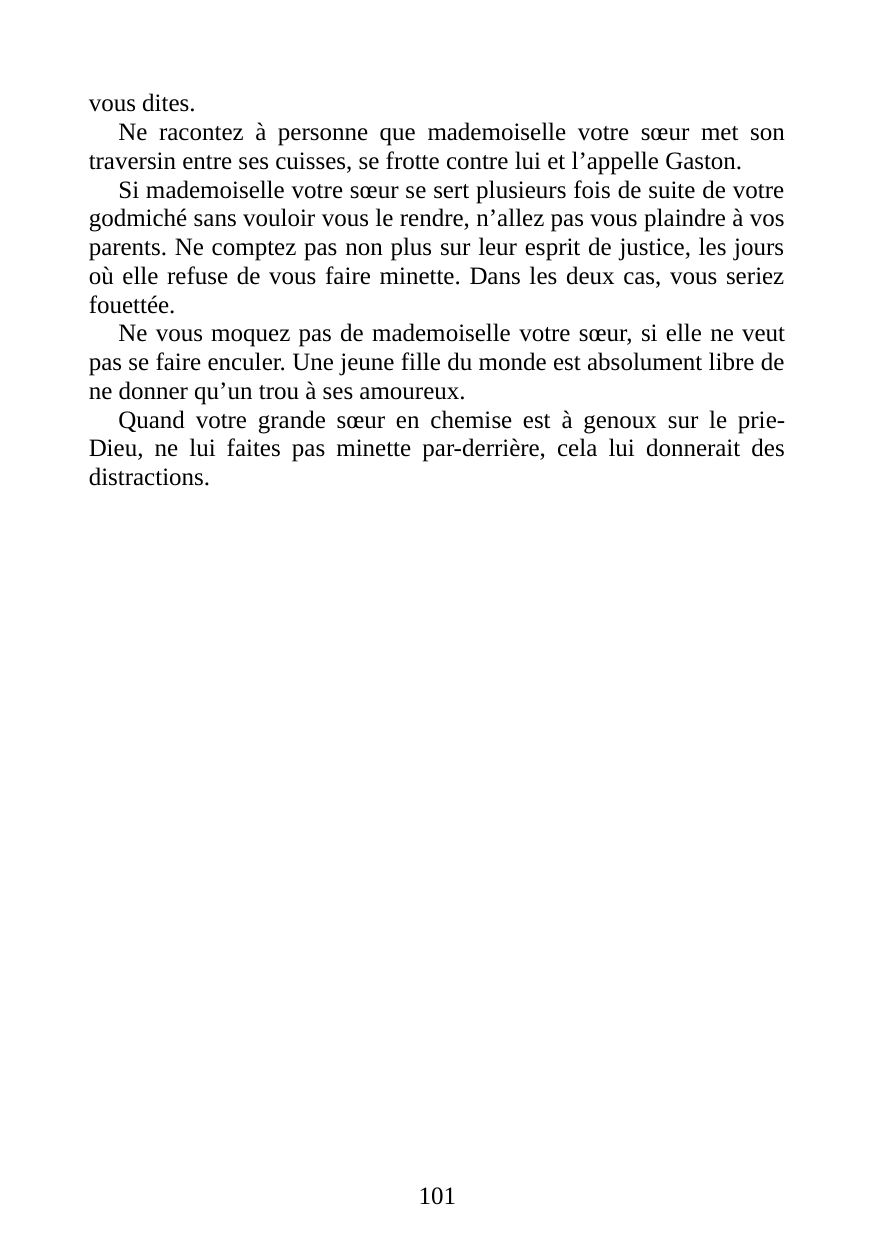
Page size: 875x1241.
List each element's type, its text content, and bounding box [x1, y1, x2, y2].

text Si mademoiselle votre sœur se sert plusieurs fois de suite de votre godmiché sans vouloir vous le rendre, n’allez pas vous plaindre à vos parents. Ne comptez pas non plus sur leur esprit de justice, les jours où elle refuse de vous faire minette. Dans les deux cas, vous seriez fouettée. [88, 175, 786, 318]
text Ne racontez à personne que mademoiselle votre sœur met son traversin entre ses cuisses, se frotte contre lui et l’appelle Gaston. [88, 117, 786, 175]
text vous dites. [88, 88, 786, 117]
text Ne vous moquez pas de mademoiselle votre sœur, si elle ne veut pas se faire enculer. Une jeune fille du monde est absolument libre de ne donner qu’un trou à ses amoureux. [88, 318, 786, 405]
text Quand votre grande sœur en chemise est à genoux sur le prie-Dieu, ne lui faites pas minette par-derrière, cela lui donnerait des distractions. [88, 405, 786, 491]
